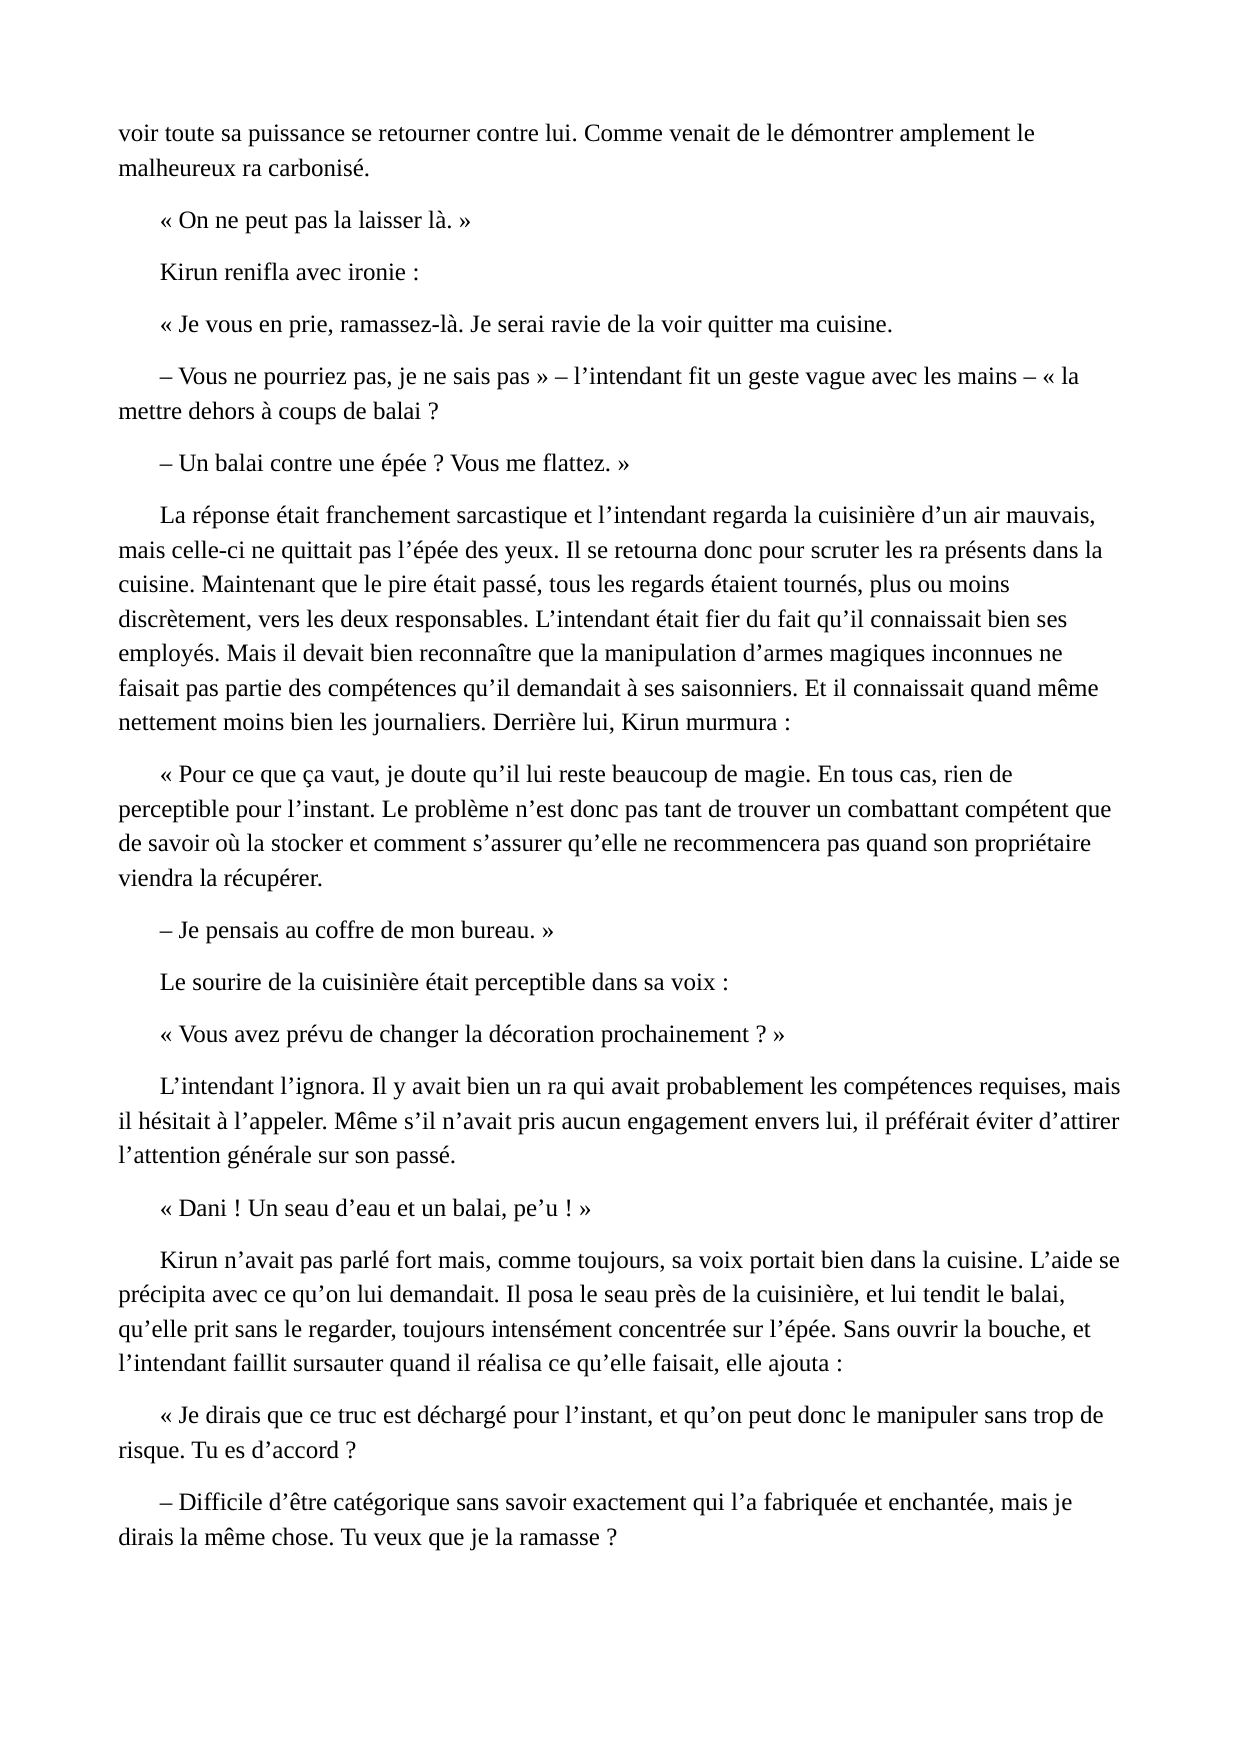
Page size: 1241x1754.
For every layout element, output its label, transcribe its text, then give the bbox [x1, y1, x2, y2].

text « On ne peut pas la laisser là. » [118, 205, 1122, 233]
text Kirun n’avait pas parlé fort mais, comme toujours, sa voix portait bien dans la cuisine. L’aide se précipita avec ce qu’on lui demandait. Il posa le seau près de la cuisinière, et lui tendit le balai, qu’elle prit sans le regarder, toujours intensément concentrée sur l’épée. Sans ouvrir la bouche, et l’intendant faillit sursauter quand il réalisa ce qu’elle faisait, elle ajouta : [118, 1245, 1122, 1377]
text – Difficile d’être catégorique sans savoir exactement qui l’a fabriquée et enchantée, mais je dirais la même chose. Tu veux que je la ramasse ? [118, 1487, 1122, 1550]
text – Je pensais au coffre de mon bureau. » [118, 915, 1122, 944]
text « Pour ce que ça vaut, je doute qu’il lui reste beaucoup de magie. En tous cas, rien de perceptible pour l’instant. Le problème n’est donc pas tant de trouver un combattant compétent que de savoir où la stocker et comment s’assurer qu’elle ne recommencera pas quand son propriétaire viendra la récupérer. [118, 759, 1122, 891]
text – Vous ne pourriez pas, je ne sais pas » – l’intendant fit un geste vague avec les mains – « la mettre dehors à coups de balai ? [118, 361, 1122, 424]
text « Vous avez prévu de changer la décoration prochainement ? » [118, 1019, 1122, 1048]
text La réponse était franchement sarcastique et l’intendant regarda la cuisinière d’un air mauvais, mais celle-ci ne quittait pas l’épée des yeux. Il se retourna donc pour scruter les ra présents dans la cuisine. Maintenant que le pire était passé, tous les regards étaient tournés, plus ou moins discrètement, vers les deux responsables. L’intendant était fier du fait qu’il connaissait bien ses employés. Mais il devait bien reconnaître que la manipulation d’armes magiques inconnues ne faisait pas partie des compétences qu’il demandait à ses saisonniers. Et il connaissait quand même nettement moins bien les journaliers. Derrière lui, Kirun murmura : [118, 500, 1122, 736]
text « Dani ! Un seau d’eau et un balai, pe’u ! » [118, 1193, 1122, 1221]
text « Je dirais que ce truc est déchargé pour l’instant, et qu’on peut donc le manipuler sans trop de risque. Tu es d’accord ? [118, 1400, 1122, 1464]
text – Un balai contre une épée ? Vous me flattez. » [118, 448, 1122, 477]
text Le sourire de la cuisinière était perceptible dans sa voix : [118, 967, 1122, 996]
text Kirun renifla avec ironie : [118, 257, 1122, 286]
text L’intendant l’ignora. Il y avait bien un ra qui avait probablement les compétences requises, mais il hésitait à l’appeler. Même s’il n’avait pris aucun engagement envers lui, il préférait éviter d’attirer l’attention générale sur son passé. [118, 1071, 1122, 1169]
text « Je vous en prie, ramassez-là. Je serai ravie de la voir quitter ma cuisine. [118, 309, 1122, 338]
text voir toute sa puissance se retourner contre lui. Comme venait de le démontrer amplement le malheureux ra carbonisé. [118, 118, 1122, 181]
